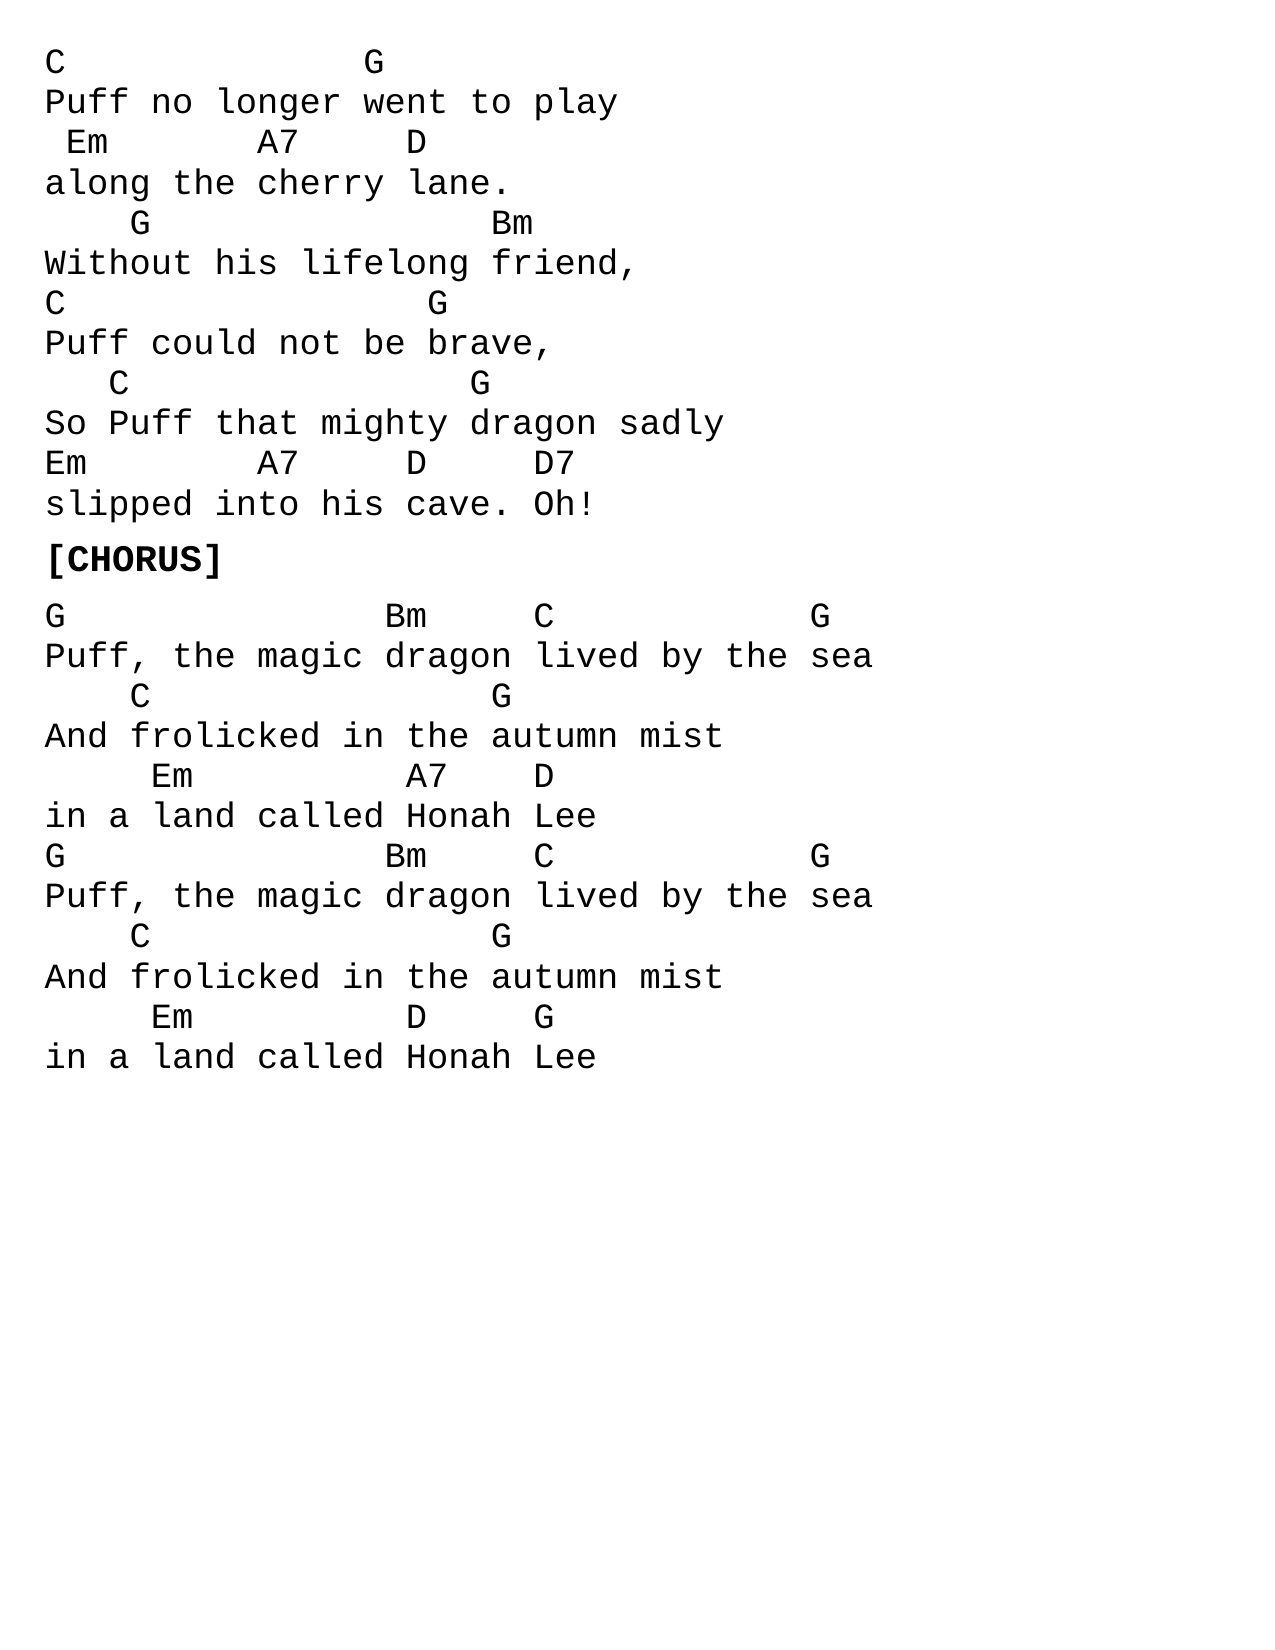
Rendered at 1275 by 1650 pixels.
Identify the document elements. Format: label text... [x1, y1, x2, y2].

text Puff no longer went to play [44, 84, 1098, 124]
text in a land called Honah Lee [44, 798, 1098, 838]
text C G [44, 365, 1098, 405]
text Puff, the magic dragon lived by the sea [44, 638, 1098, 678]
text And frolicked in the autumn mist [44, 958, 1098, 999]
text So Puff that mighty dragon sadly [44, 405, 1098, 445]
text Em A7 D D7 [44, 445, 1098, 485]
text along the cherry lane. [44, 164, 1098, 205]
text in a land called Honah Lee [44, 1039, 1098, 1079]
text C G [44, 285, 1098, 325]
text Puff could not be brave, [44, 325, 1098, 365]
text slipped into his cave. Oh! [44, 485, 1098, 526]
subtitle [CHORUS] [44, 540, 1098, 583]
text C G [44, 918, 1098, 958]
text And frolicked in the autumn mist [44, 718, 1098, 758]
text G Bm C G [44, 838, 1098, 878]
text G Bm C G [44, 598, 1098, 638]
text Em A7 D [44, 124, 1098, 164]
text C G [44, 44, 1098, 84]
text Without his lifelong friend, [44, 245, 1098, 285]
text Em D G [44, 999, 1098, 1039]
text C G [44, 678, 1098, 718]
text G Bm [44, 205, 1098, 245]
text Em A7 D [44, 758, 1098, 798]
text Puff, the magic dragon lived by the sea [44, 878, 1098, 918]
